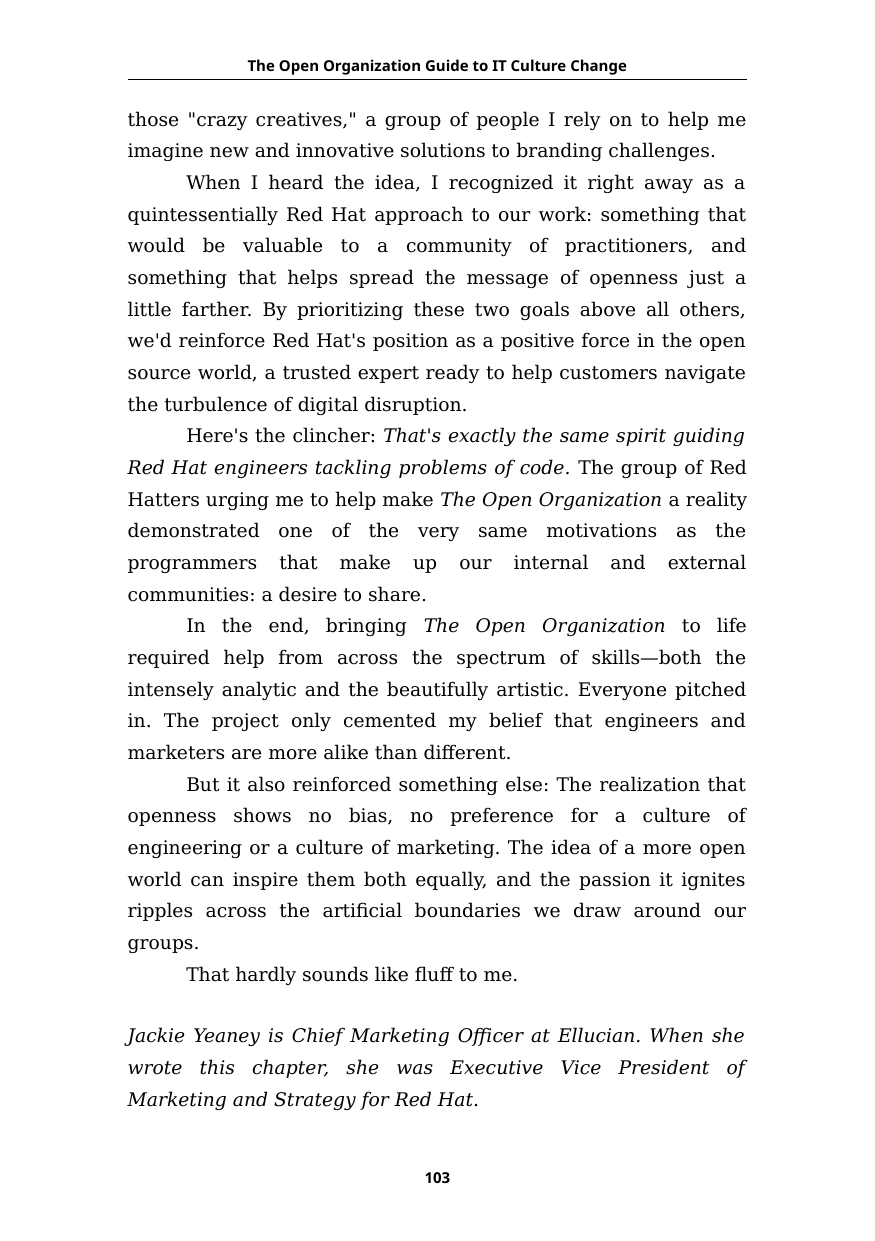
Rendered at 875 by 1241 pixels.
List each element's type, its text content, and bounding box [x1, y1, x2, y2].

text In the end, bringing The Open Organization to life required help from across the spectrum of skills—both the intensely analytic and the beautifully artistic. Everyone pitched in. The project only cemented my belief that engineers and marketers are more alike than different. [127, 615, 747, 764]
text Here's the clincher: That's exactly the same spirit guiding Red Hat engineers tackling problems of code. The group of Red Hatters urging me to help make The Open Organization a reality demonstrated one of the very same motivations as the programmers that make up our internal and external communities: a desire to share. [127, 425, 747, 606]
text When I heard the idea, I recognized it right away as a quintessentially Red Hat approach to our work: something that would be valuable to a community of practitioners, and something that helps spread the message of openness just a little farther. By prioritizing these two goals above all others, we'd reinforce Red Hat's position as a positive force in the open source world, a trusted expert ready to help customers navigate the turbulence of digital disruption. [127, 172, 747, 416]
text Jackie Yeaney is Chief Marketing Officer at Ellucian. When she wrote this chapter, she was Executive Vice President of Marketing and Strategy for Red Hat. [127, 1025, 747, 1111]
text But it also reinforced something else: The realization that openness shows no bias, no preference for a culture of engineering or a culture of marketing. The idea of a more open world can inspire them both equally, and the passion it ignites ripples across the artificial boundaries we draw around our groups. [127, 774, 747, 954]
text those "crazy creatives," a group of people I rely on to help me imagine new and innovative solutions to branding challenges. [127, 109, 747, 162]
text That hardly sounds like fluff to me. [127, 964, 747, 986]
